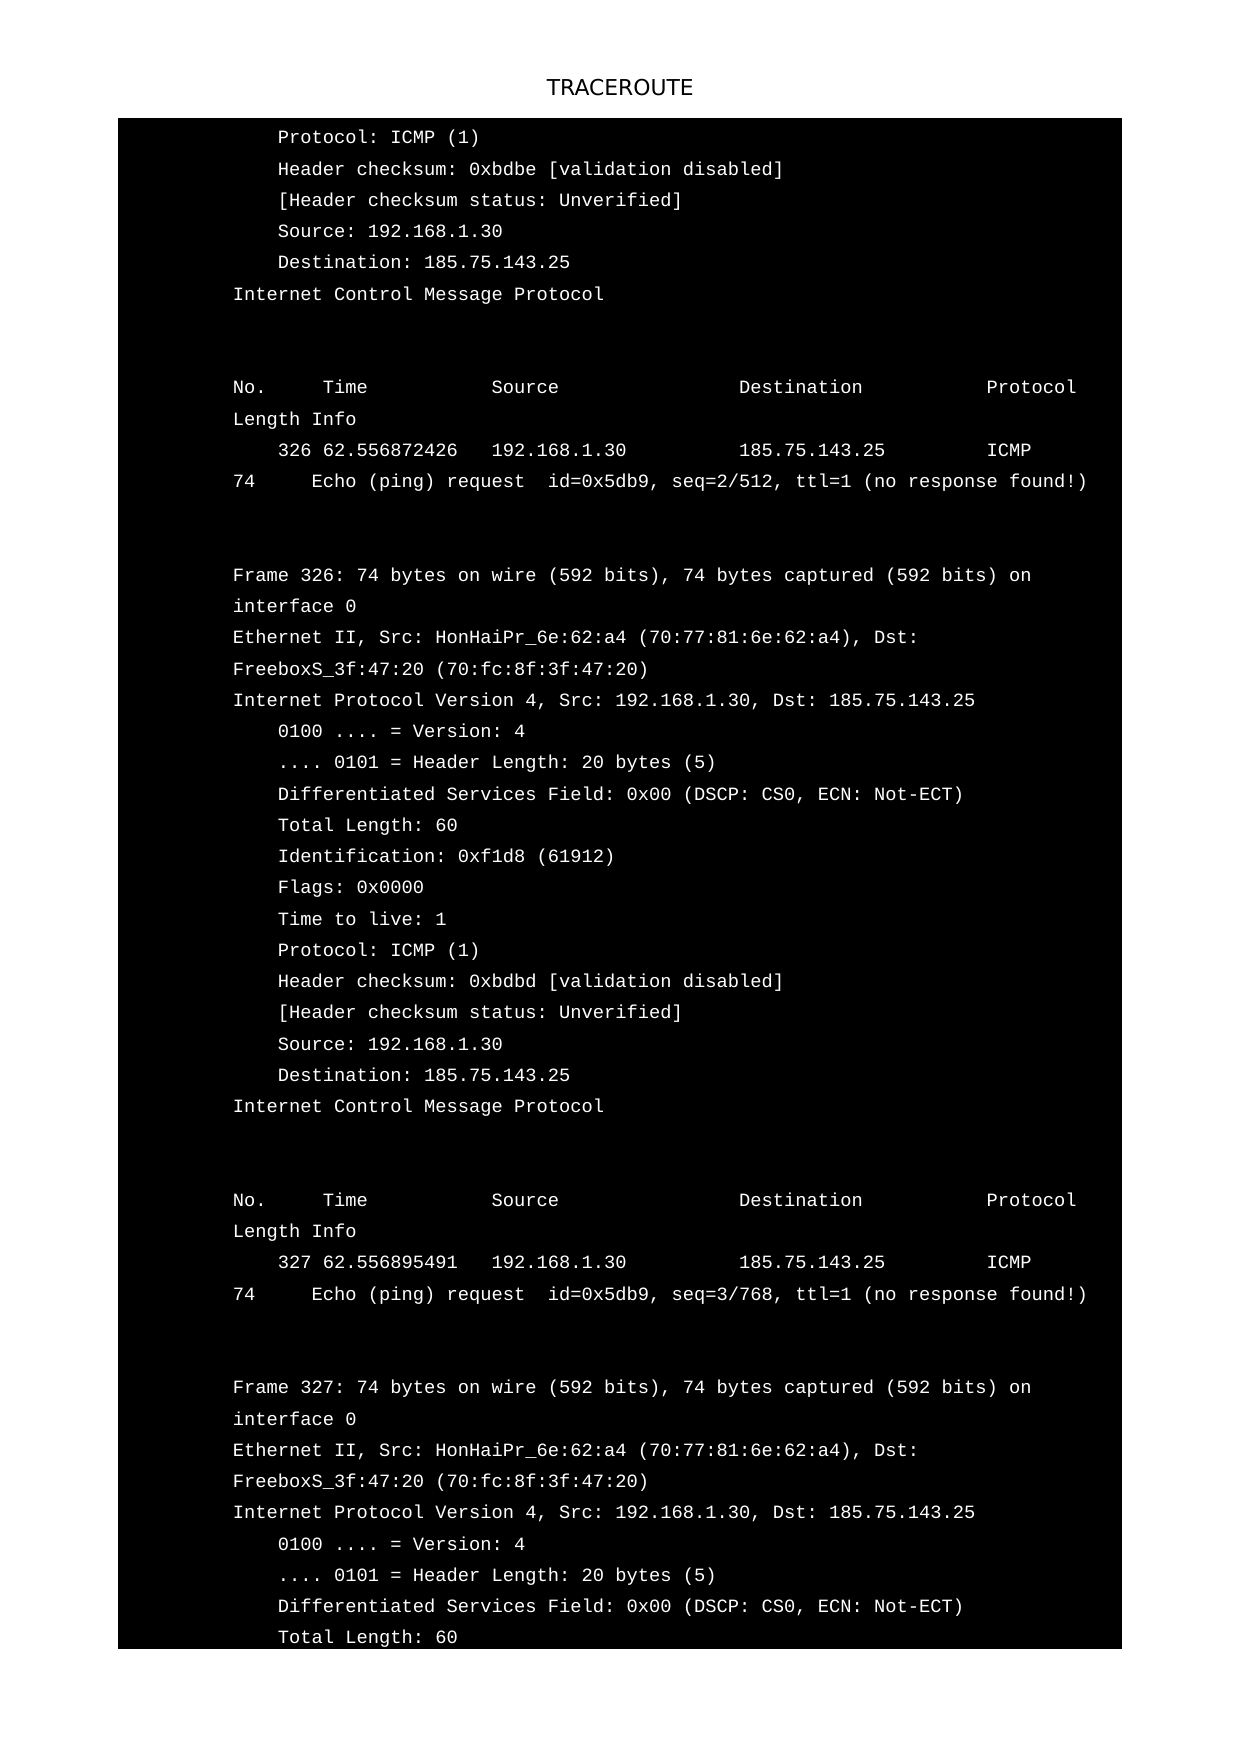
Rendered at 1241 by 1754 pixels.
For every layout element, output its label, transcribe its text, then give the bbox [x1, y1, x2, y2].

table_cell Source: 192.168.1.30 [217, 212, 1122, 243]
table_cell [118, 1087, 217, 1118]
table_cell Destination: 185.75.143.25 [217, 243, 1122, 274]
table_cell [118, 1181, 217, 1243]
table_cell [118, 1118, 217, 1181]
table_cell [118, 1368, 217, 1431]
table_cell [118, 181, 217, 212]
table_cell [217, 306, 1122, 368]
table_cell .... 0101 = Header Length: 20 bytes (5) [217, 1556, 1122, 1587]
table_cell [118, 899, 217, 931]
table_cell 0100 .... = Version: 4 [217, 712, 1122, 743]
table_cell Ethernet II, Src: HonHaiPr_6e:62:a4 (70:77:81:6e:62:a4), Dst: FreeboxS_3f:47:20 (70:fc:8f:3f:47:20) [217, 1431, 1122, 1493]
table_cell .... 0101 = Header Length: 20 bytes (5) [217, 743, 1122, 774]
table_cell [118, 1524, 217, 1556]
table_cell [118, 681, 217, 712]
table_cell [118, 1056, 217, 1087]
table_cell [118, 306, 217, 368]
table_cell [118, 368, 217, 431]
table_cell Internet Control Message Protocol [217, 274, 1122, 306]
table_cell 326 62.556872426 192.168.1.30 185.75.143.25 ICMP 74 Echo (ping) request id=0x5db9, seq=2/512, ttl=1 (no response found!) [217, 431, 1122, 493]
table_cell No. Time Source Destination Protocol Length Info [217, 1181, 1122, 1243]
table_cell 0100 .... = Version: 4 [217, 1524, 1122, 1556]
table_cell [118, 1024, 217, 1056]
table_cell [118, 1493, 217, 1524]
table_cell [118, 1431, 217, 1493]
table_cell [118, 806, 217, 837]
table_cell [118, 1556, 217, 1587]
table_cell Header checksum: 0xbdbd [validation disabled] [217, 962, 1122, 993]
table_cell [118, 712, 217, 743]
table_cell Total Length: 60 [217, 1618, 1122, 1649]
table_cell [118, 431, 217, 493]
table_cell [118, 837, 217, 868]
table_cell Frame 326: 74 bytes on wire (592 bits), 74 bytes captured (592 bits) on interface 0 [217, 556, 1122, 618]
table_cell 327 62.556895491 192.168.1.30 185.75.143.25 ICMP 74 Echo (ping) request id=0x5db9, seq=3/768, ttl=1 (no response found!) [217, 1243, 1122, 1306]
table_cell Header checksum: 0xbdbe [validation disabled] [217, 149, 1122, 181]
table_cell [118, 774, 217, 806]
table_cell [118, 493, 217, 556]
table_cell [118, 149, 217, 181]
table_cell Internet Control Message Protocol [217, 1087, 1122, 1118]
table_cell Ethernet II, Src: HonHaiPr_6e:62:a4 (70:77:81:6e:62:a4), Dst: FreeboxS_3f:47:20 (70:fc:8f:3f:47:20) [217, 618, 1122, 681]
table_cell Time to live: 1 [217, 899, 1122, 931]
table_cell Differentiated Services Field: 0x00 (DSCP: CS0, ECN: Not-ECT) [217, 1587, 1122, 1618]
table_cell [217, 1306, 1122, 1368]
table_cell Source: 192.168.1.30 [217, 1024, 1122, 1056]
table_cell [118, 1243, 217, 1306]
table_cell [118, 1587, 217, 1618]
table_cell [118, 868, 217, 899]
table_cell [118, 962, 217, 993]
table_cell [118, 274, 217, 306]
table_cell Internet Protocol Version 4, Src: 192.168.1.30, Dst: 185.75.143.25 [217, 1493, 1122, 1524]
table_cell [118, 931, 217, 962]
table_cell [118, 1306, 217, 1368]
table_cell No. Time Source Destination Protocol Length Info [217, 368, 1122, 431]
table_cell Total Length: 60 [217, 806, 1122, 837]
table_cell [118, 1618, 217, 1649]
table_cell Identification: 0xf1d8 (61912) [217, 837, 1122, 868]
table_cell [217, 1118, 1122, 1181]
table_cell [118, 556, 217, 618]
table_cell [118, 618, 217, 681]
table_cell Differentiated Services Field: 0x00 (DSCP: CS0, ECN: Not-ECT) [217, 774, 1122, 806]
table_cell [118, 243, 217, 274]
table_cell Protocol: ICMP (1) [217, 118, 1122, 149]
table_cell [217, 493, 1122, 556]
table_cell Flags: 0x0000 [217, 868, 1122, 899]
table_cell Internet Protocol Version 4, Src: 192.168.1.30, Dst: 185.75.143.25 [217, 681, 1122, 712]
table_cell [Header checksum status: Unverified] [217, 181, 1122, 212]
table_cell Protocol: ICMP (1) [217, 931, 1122, 962]
table_cell [118, 212, 217, 243]
table_cell Frame 327: 74 bytes on wire (592 bits), 74 bytes captured (592 bits) on interface 0 [217, 1368, 1122, 1431]
table_cell [Header checksum status: Unverified] [217, 993, 1122, 1024]
table_cell [118, 743, 217, 774]
table_cell [118, 993, 217, 1024]
table_cell Destination: 185.75.143.25 [217, 1056, 1122, 1087]
table_cell [118, 118, 217, 149]
